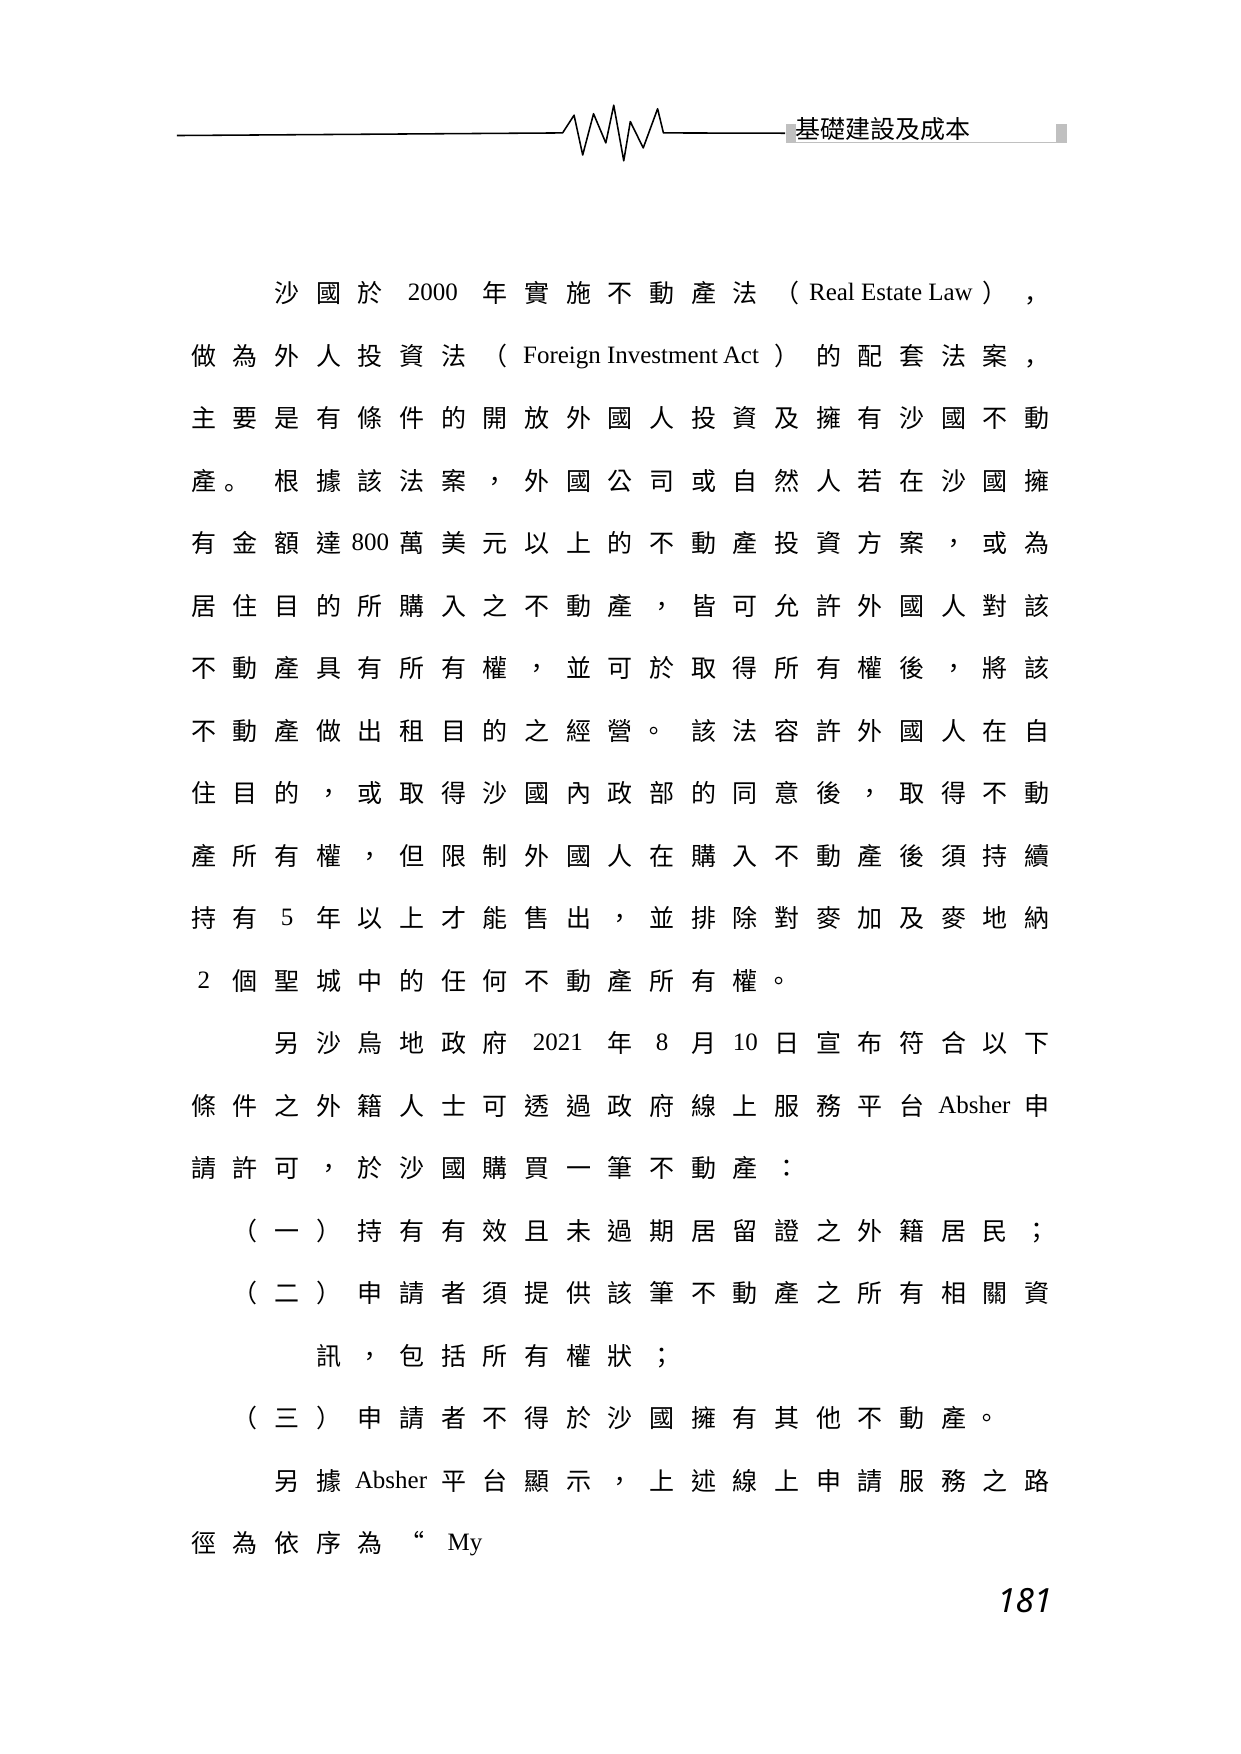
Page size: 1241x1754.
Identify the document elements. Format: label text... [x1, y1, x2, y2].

text 另沙烏地政府2021年8月10日宣布符合以下條件之外籍人士可透過政府線上服務平台Absher申請許可，於沙國購買一筆不動產： [183, 1000, 1058, 1188]
text （三）申請者不得於沙國擁有其他不動產。 [207, 1375, 1058, 1438]
text （一）持有有效且未過期居留證之外籍居民； [207, 1188, 1058, 1250]
text 沙國於2000年實施不動產法（Real Estate Law），做為外人投資法（Foreign Investment Act）的配套法案，主要是有條件的開放外國人投資及擁有沙國不動產。根據該法案，外國公司或自然人若在沙國擁有金額達800萬美元以上的不動產投資方案，或為居住目的所購入之不動產，皆可允許外國人對該不動產具有所有權，並可於取得所有權後，將該不動產做出租目的之經營。該法容許外國人在自住目的，或取得沙國內政部的同意後，取得不動產所有權，但限制外國人在購入不動產後須持續持有5年以上才能售出，並排除對麥加及麥地納2個聖城中的任何不動產所有權。 [183, 250, 1058, 1000]
text 另據Absher平台顯示，上述線上申請服務之路徑為依序為“My [183, 1438, 1058, 1563]
text （二）申請者須提供該筆不動產之所有相關資訊，包括所有權狀； [207, 1250, 1058, 1375]
